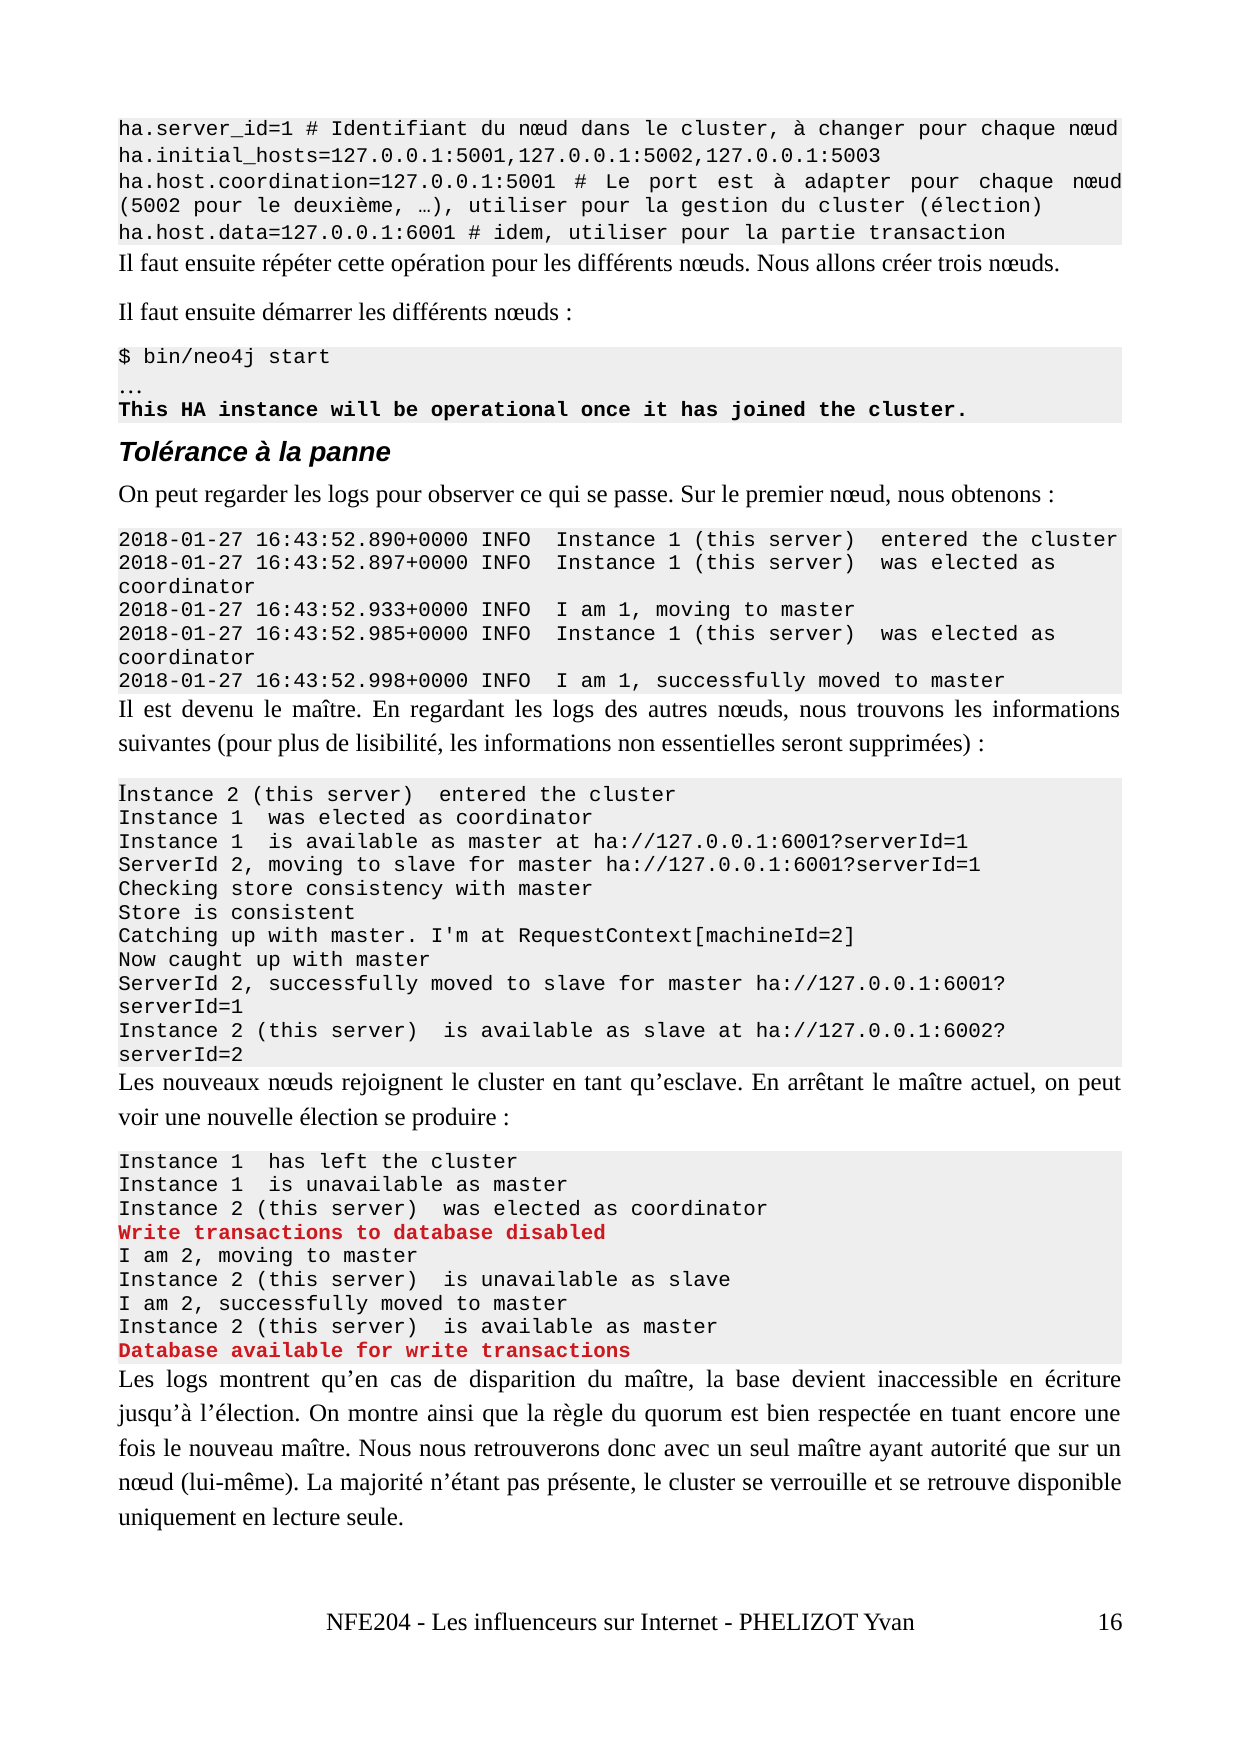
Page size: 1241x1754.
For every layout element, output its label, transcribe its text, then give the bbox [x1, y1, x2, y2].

text Instance 2 (this server) is unavailable as slave [118, 1269, 1122, 1293]
text This HA instance will be operational once it has joined the cluster. [118, 399, 1122, 423]
text Checking store consistency with master [118, 878, 1122, 902]
text On peut regarder les logs pour observer ce qui se passe. Sur le premier nœud, nous obtenons : [118, 479, 1122, 508]
text Il faut ensuite démarrer les différents nœuds : [118, 297, 1122, 326]
text 2018-01-27 16:43:52.998+0000 INFO I am 1, successfully moved to master [118, 670, 1122, 694]
text ha.initial_hosts=127.0.0.1:5001,127.0.0.1:5002,127.0.0.1:5003 [118, 145, 1122, 168]
text ha.server_id=1 # Identifiant du nœud dans le cluster, à changer pour chaque nœud [118, 118, 1122, 142]
text ha.host.data=127.0.0.1:6001 # idem, utiliser pour la partie transaction [118, 222, 1122, 245]
text Il faut ensuite répéter cette opération pour les différents nœuds. Nous allons créer trois nœuds. [118, 248, 1122, 277]
text ServerId 2, successfully moved to slave for master ha://127.0.0.1:6001?serverId=1 [118, 973, 1122, 1020]
text $ bin/neo4j start [118, 347, 1122, 370]
text Instance 1 is unavailable as master [118, 1174, 1122, 1198]
subtitle Tolérance à la panne [118, 435, 1122, 467]
text Instance 2 (this server) is available as slave at ha://127.0.0.1:6002?serverId=2 [118, 1020, 1122, 1067]
text Catching up with master. I'm at RequestContext[machineId=2] [118, 925, 1122, 949]
text Instance 2 (this server) entered the cluster [118, 778, 1122, 807]
text Instance 1 is available as master at ha://127.0.0.1:6001?serverId=1 [118, 831, 1122, 854]
text Il est devenu le maître. En regardant les logs des autres nœuds, nous trouvons les informations suivantes (pour plus de lisibilité, les informations non essentielles seront supprimées) : [118, 694, 1122, 757]
text 2018-01-27 16:43:52.897+0000 INFO Instance 1 (this server) was elected as coordinator [118, 552, 1122, 599]
text … [118, 370, 1122, 399]
text Write transactions to database disabled [118, 1222, 1122, 1245]
text I am 2, moving to master [118, 1245, 1122, 1269]
text 2018-01-27 16:43:52.890+0000 INFO Instance 1 (this server) entered the cluster [118, 528, 1122, 552]
text Les logs montrent qu’en cas de disparition du maître, la base devient inaccessible en écriture jusqu’à l’élection. On montre ainsi que la règle du quorum est bien respectée en tuant encore une fois le nouveau maître. Nous nous retrouverons donc avec un seul maître ayant autorité que sur un nœud (lui-même). La majorité n’étant pas présente, le cluster se verrouille et se retrouve disponible uniquement en lecture seule. [118, 1364, 1122, 1530]
text Instance 1 was elected as coordinator [118, 807, 1122, 831]
text 2018-01-27 16:43:52.985+0000 INFO Instance 1 (this server) was elected as coordinator [118, 623, 1122, 670]
text Store is consistent [118, 902, 1122, 925]
text Database available for write transactions [118, 1340, 1122, 1364]
text Les nouveaux nœuds rejoignent le cluster en tant qu’esclave. En arrêtant le maître actuel, on peut voir une nouvelle élection se produire : [118, 1067, 1122, 1131]
text ha.host.coordination=127.0.0.1:5001 # Le port est à adapter pour chaque nœud (5002 pour le deuxième, …), utiliser pour la gestion du cluster (élection) [118, 171, 1122, 219]
text Instance 2 (this server) was elected as coordinator [118, 1198, 1122, 1222]
text Instance 2 (this server) is available as master [118, 1316, 1122, 1340]
text I am 2, successfully moved to master [118, 1293, 1122, 1316]
text Instance 1 has left the cluster [118, 1151, 1122, 1174]
text Now caught up with master [118, 949, 1122, 973]
text ServerId 2, moving to slave for master ha://127.0.0.1:6001?serverId=1 [118, 854, 1122, 878]
text 2018-01-27 16:43:52.933+0000 INFO I am 1, moving to master [118, 599, 1122, 623]
